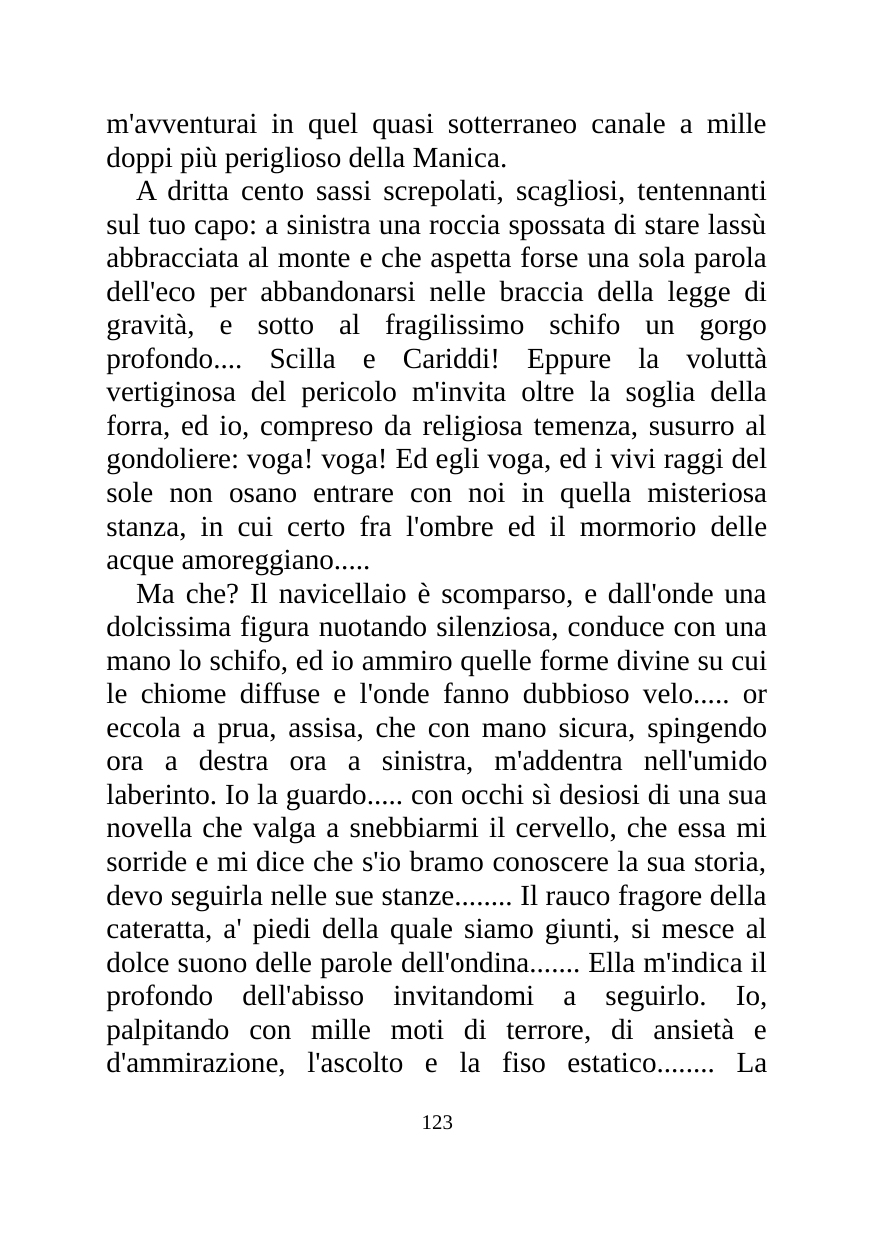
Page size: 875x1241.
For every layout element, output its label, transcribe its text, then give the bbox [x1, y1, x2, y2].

text A dritta cento sassi screpolati, scagliosi, tentennanti sul tuo capo: a sinistra una roccia spossata di stare lassù abbracciata al monte e che aspetta forse una sola parola dell'eco per abbandonarsi nelle braccia della legge di gravità, e sotto al fragilissimo schifo un gorgo profondo.... Scilla e Cariddi! Eppure la voluttà vertiginosa del pericolo m'invita oltre la soglia della forra, ed io, compreso da religiosa temenza, susurro al gondoliere: voga! voga! Ed egli voga, ed i vivi raggi del sole non osano entrare con noi in quella misteriosa stanza, in cui certo fra l'ombre ed il mormorio delle acque amoreggiano..... [106, 173, 768, 576]
text m'avventurai in quel quasi sotterraneo canale a mille doppi più periglioso della Manica. [106, 106, 768, 173]
text Ma che? Il navicellaio è scomparso, e dall'onde una dolcissima figura nuotando silenziosa, conduce con una mano lo schifo, ed io ammiro quelle forme divine su cui le chiome diffuse e l'onde fanno dubbioso velo..... or eccola a prua, assisa, che con mano sicura, spingendo ora a destra ora a sinistra, m'addentra nell'umido laberinto. Io la guardo..... con occhi sì desiosi di una sua novella che valga a snebbiarmi il cervello, che essa mi sorride e mi dice che s'io bramo conoscere la sua storia, devo seguirla nelle sue stanze........ Il rauco fragore della cateratta, a' piedi della quale siamo giunti, si mesce al dolce suono delle parole dell'ondina....... Ella m'indica il profondo dell'abisso invitandomi a seguirlo. Io, palpitando con mille moti di terrore, di ansietà e d'ammirazione, l'ascolto e la fiso estatico........ La [106, 576, 768, 1079]
